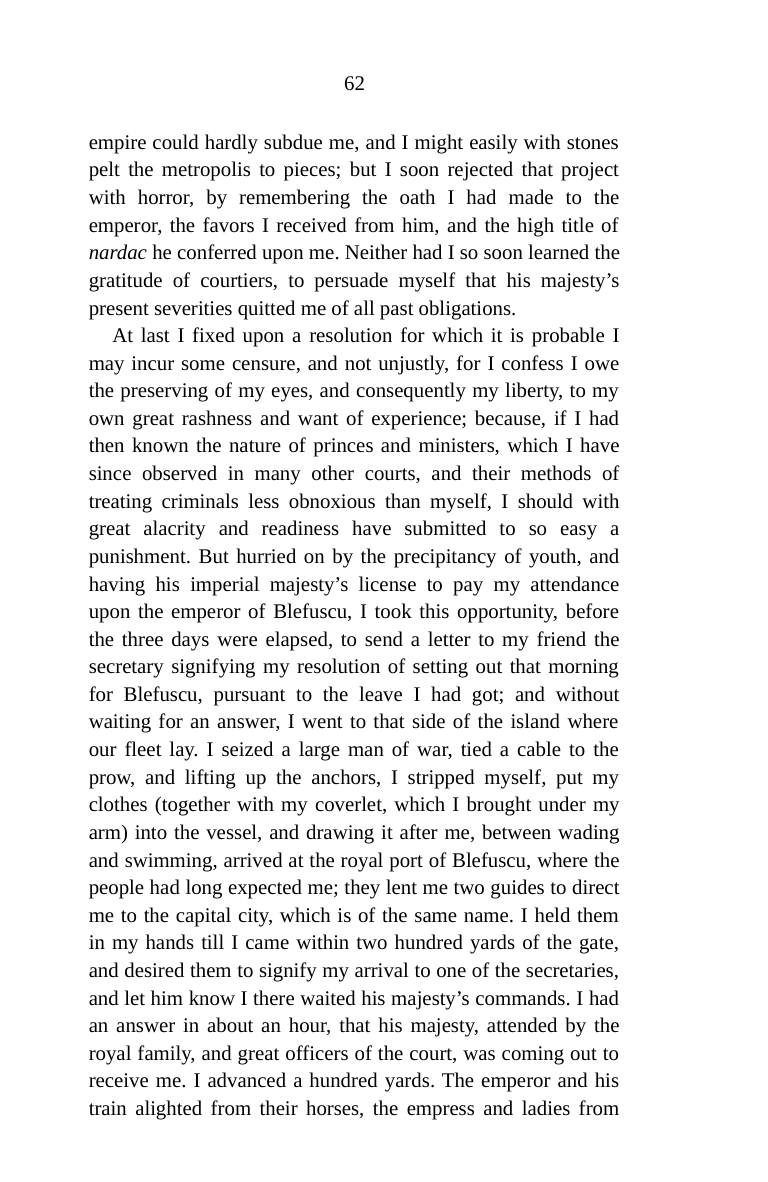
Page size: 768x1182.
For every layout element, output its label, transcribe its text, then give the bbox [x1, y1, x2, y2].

text empire could hardly subdue me, and I might easily with stones pelt the metropolis to pieces; but I soon rejected that project with horror, by remembering the oath I had made to the emperor, the favors I received from him, and the high title of nardac he conferred upon me. Neither had I so soon learned the gratitude of courtiers, to persuade myself that his majesty’s present severities quitted me of all past obligations. [88, 130, 620, 319]
text At last I fixed upon a resolution for which it is probable I may incur some censure, and not unjustly, for I confess I owe the preserving of my eyes, and consequently my liberty, to my own great rashness and want of experience; because, if I had then known the nature of princes and ministers, which I have since observed in many other courts, and their methods of treating criminals less obnoxious than myself, I should with great alacrity and readiness have submitted to so easy a punishment. But hurried on by the precipitancy of youth, and having his imperial majesty’s license to pay my attendance upon the emperor of Blefuscu, I took this opportunity, before the three days were elapsed, to send a letter to my friend the secretary signifying my resolution of setting out that morning for Blefuscu, pursuant to the leave I had got; and without waiting for an answer, I went to that side of the island where our fleet lay. I seized a large man of war, tied a cable to the prow, and lifting up the anchors, I stripped myself, put my clothes (together with my coverlet, which I brought under my arm) into the vessel, and drawing it after me, between wading and swimming, arrived at the royal port of Blefuscu, where the people had long expected me; they lent me two guides to direct me to the capital city, which is of the same name. I held them in my hands till I came within two hundred yards of the gate, and desired them to signify my arrival to one of the secretaries, and let him know I there waited his majesty’s commands. I had an answer in about an hour, that his majesty, attended by the royal family, and great officers of the court, was coming out to receive me. I advanced a hundred yards. The emperor and his train alighted from their horses, the empress and ladies from [88, 323, 620, 1120]
